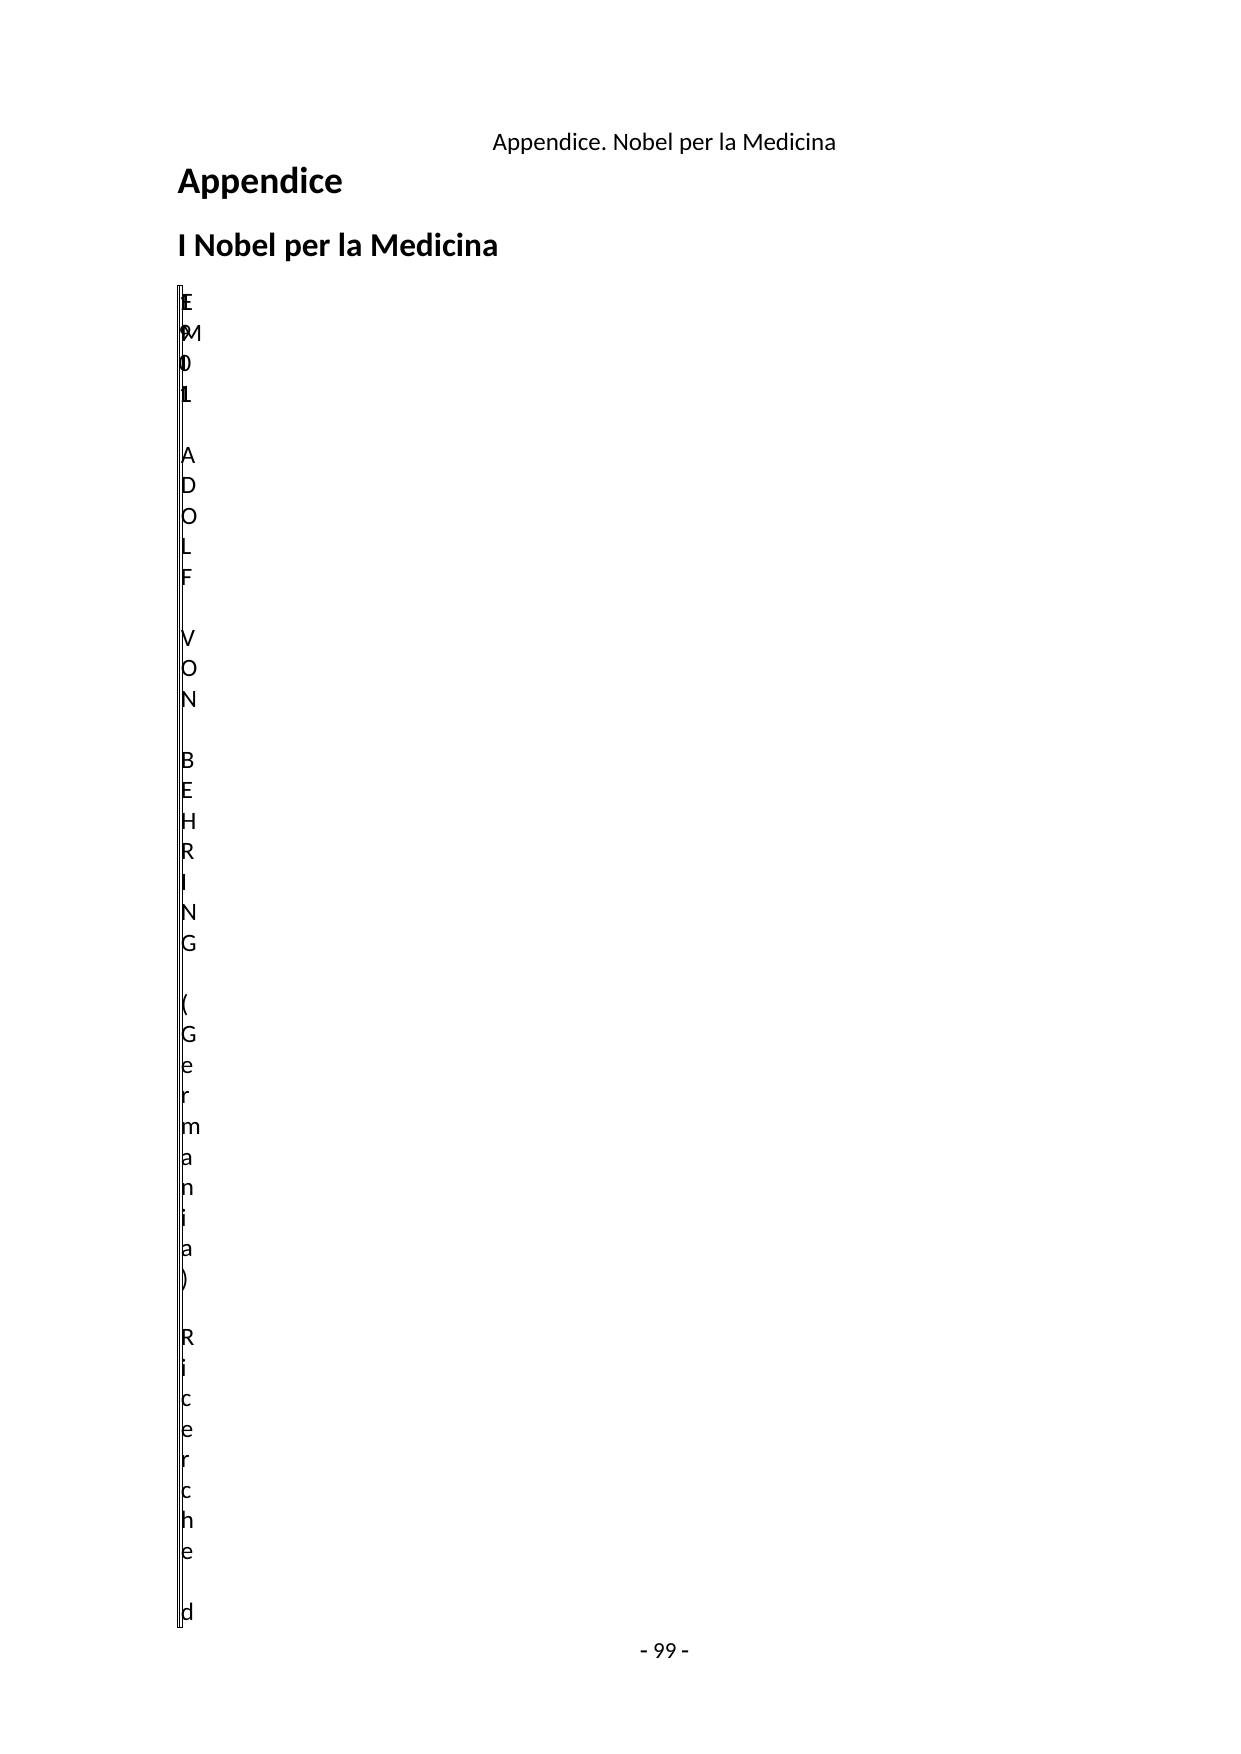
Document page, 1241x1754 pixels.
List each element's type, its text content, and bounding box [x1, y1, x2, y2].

text Appendice [177, 157, 1152, 203]
text Appendice. Nobel per la Medicina [177, 126, 1152, 157]
text I Nobel per la Medicina [177, 223, 1152, 264]
